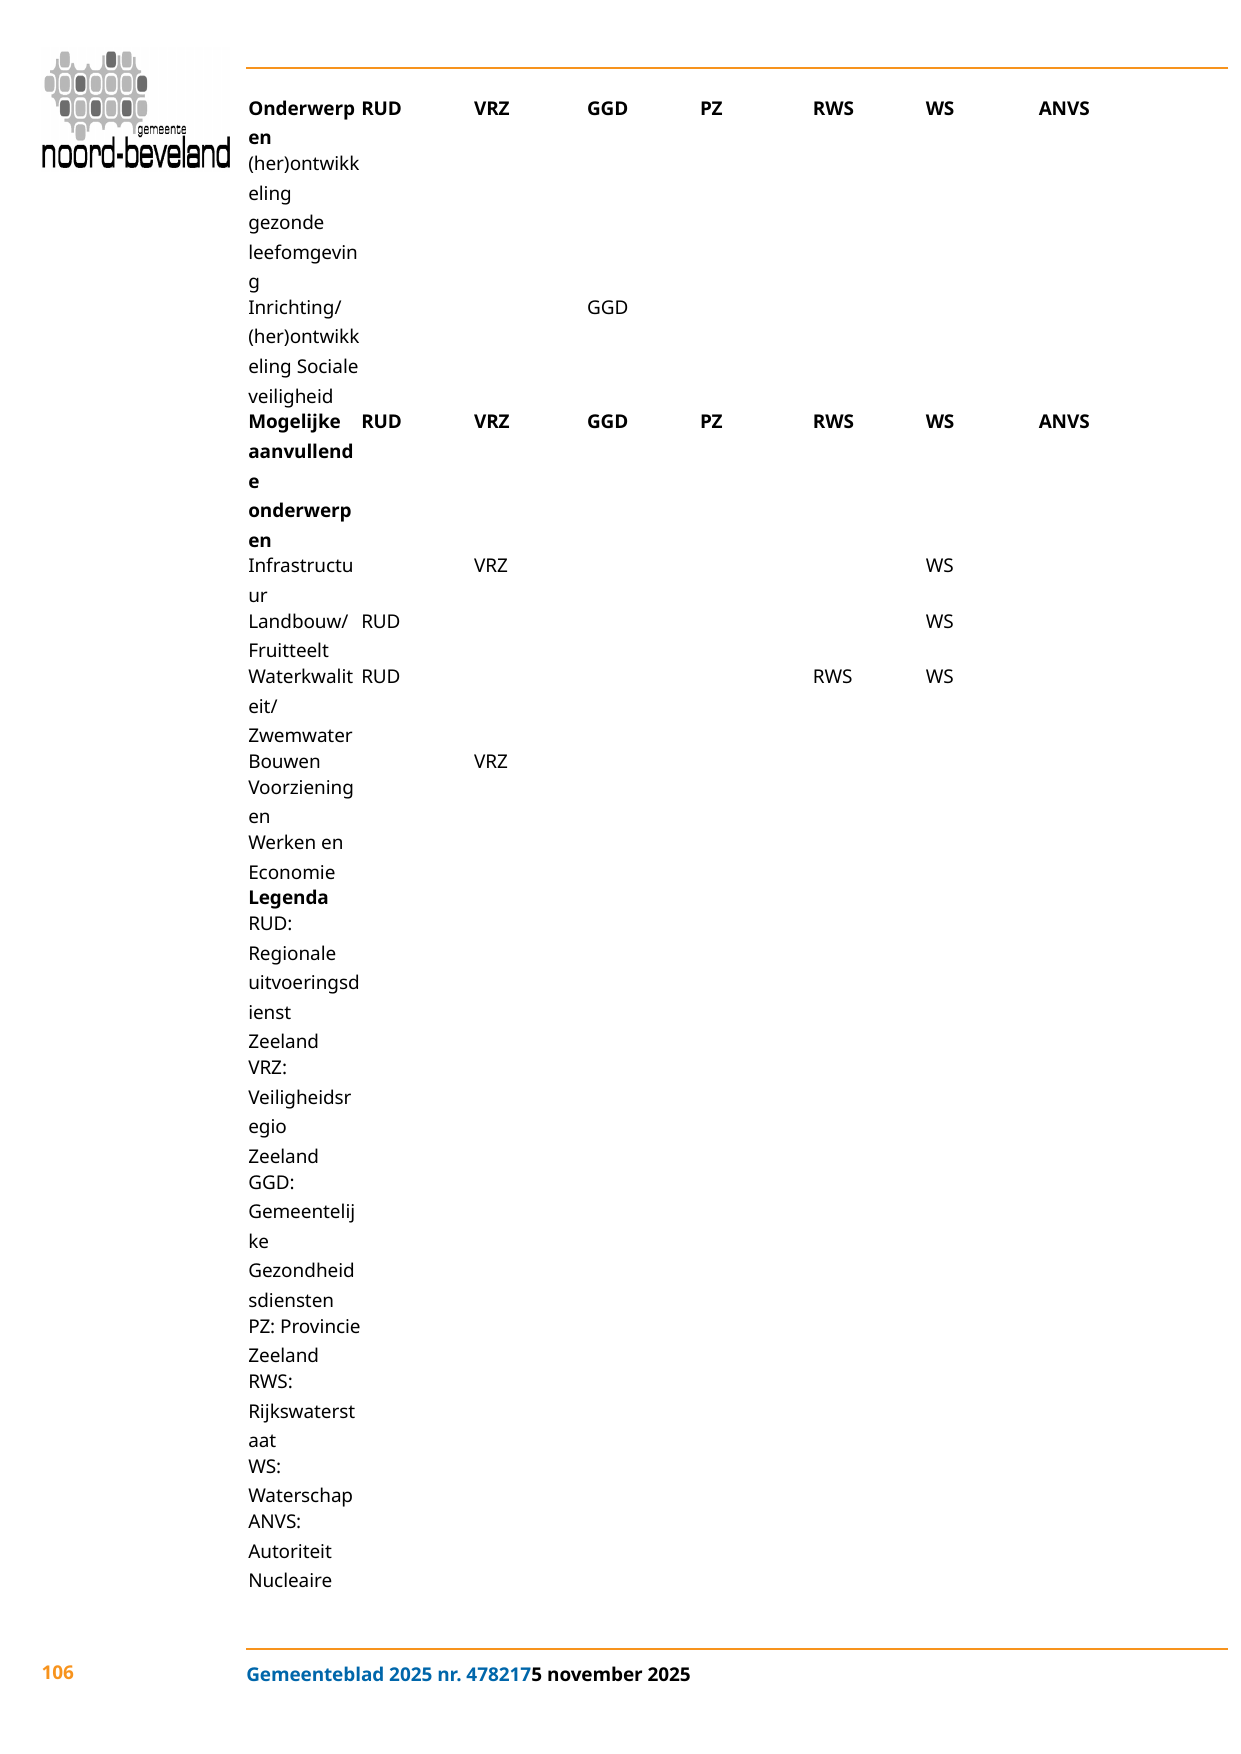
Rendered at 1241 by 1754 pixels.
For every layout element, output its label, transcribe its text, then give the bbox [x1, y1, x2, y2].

table_cell [700, 150, 813, 294]
table_cell ANVS [1039, 409, 1152, 553]
table_cell WS [926, 608, 1038, 663]
table_cell [474, 663, 587, 748]
table_cell [813, 294, 926, 409]
table_cell [700, 748, 813, 774]
table_cell [813, 608, 926, 663]
table_cell [813, 910, 926, 1054]
table_cell [926, 885, 1038, 910]
table_cell [361, 1169, 474, 1313]
table_cell [474, 1169, 587, 1313]
table_header Onderwerpen [248, 95, 361, 150]
table_cell [587, 1054, 700, 1169]
table_cell [1039, 1054, 1152, 1169]
table_cell WS: Waterschap [248, 1453, 361, 1508]
table_cell [813, 885, 926, 910]
table_cell [361, 1509, 474, 1593]
table_cell [700, 608, 813, 663]
table_cell [700, 553, 813, 608]
table_cell Inrichting/(her)ontwikkeling Sociale veiligheid [248, 294, 361, 409]
table_cell [813, 1313, 926, 1368]
table_cell [474, 885, 587, 910]
table_cell [474, 294, 587, 409]
table_cell [926, 1169, 1038, 1313]
table_cell Waterkwaliteit/Zwemwater [248, 663, 361, 748]
table_cell RUD [361, 663, 474, 748]
table_cell [1039, 1313, 1152, 1368]
table_cell [474, 774, 587, 829]
table_cell [926, 829, 1038, 884]
table_cell [587, 608, 700, 663]
table_cell [1039, 774, 1152, 829]
table_cell [587, 1509, 700, 1593]
table_cell [813, 1453, 926, 1508]
table_cell [1039, 150, 1152, 294]
table_header WS [926, 95, 1038, 150]
table_cell RUD: Regionale uitvoeringsdienst Zeeland [248, 910, 361, 1054]
table_cell [926, 150, 1038, 294]
table_cell [813, 553, 926, 608]
table_cell [587, 774, 700, 829]
table_cell [474, 910, 587, 1054]
table_cell [474, 1313, 587, 1368]
table_cell [361, 1054, 474, 1169]
table_cell VRZ [474, 409, 587, 553]
table_cell WS [926, 663, 1038, 748]
table_cell [926, 1453, 1038, 1508]
picture [41, 47, 231, 172]
table_cell [700, 663, 813, 748]
table_cell [587, 150, 700, 294]
table_cell Voorzieningen [248, 774, 361, 829]
table_cell [926, 748, 1038, 774]
table_cell RWS [813, 409, 926, 553]
table_cell VRZ [474, 553, 587, 608]
table_cell ANVS: Autoriteit Nucleaire [248, 1509, 361, 1593]
table_cell (her)ontwikkeling gezonde leefomgeving [248, 150, 361, 294]
table_cell [700, 1313, 813, 1368]
table_cell VRZ [474, 748, 587, 774]
table_cell [926, 1509, 1038, 1593]
table_cell [587, 1313, 700, 1368]
table_cell Landbouw/Fruitteelt [248, 608, 361, 663]
table_cell [587, 1368, 700, 1453]
table_cell [813, 150, 926, 294]
table_cell [474, 829, 587, 884]
table_cell [1039, 748, 1152, 774]
table_cell [1039, 553, 1152, 608]
table_cell [1039, 294, 1152, 409]
table_cell [700, 1054, 813, 1169]
table_cell [700, 1368, 813, 1453]
table_cell [926, 294, 1038, 409]
table_cell [587, 748, 700, 774]
table_cell [813, 774, 926, 829]
table_cell [700, 1169, 813, 1313]
table_cell PZ [700, 409, 813, 553]
table_cell [361, 1368, 474, 1453]
table_cell GGD: Gemeentelijke Gezondheidsdiensten [248, 1169, 361, 1313]
table_cell [1039, 829, 1152, 884]
table_cell RWS: Rijkswaterstaat [248, 1368, 361, 1453]
table_cell [700, 294, 813, 409]
table_cell Legenda [248, 885, 361, 910]
table_cell [700, 774, 813, 829]
table_cell [587, 829, 700, 884]
table_cell [361, 829, 474, 884]
table_cell [813, 829, 926, 884]
table_cell [926, 1054, 1038, 1169]
table_cell [1039, 1368, 1152, 1453]
table_cell [361, 910, 474, 1054]
table_cell GGD [587, 409, 700, 553]
table_cell [813, 1169, 926, 1313]
table_cell [926, 1313, 1038, 1368]
table_cell [813, 1368, 926, 1453]
table_cell [1039, 910, 1152, 1054]
table_cell RUD [361, 409, 474, 553]
table_cell [926, 1368, 1038, 1453]
table_cell RUD [361, 608, 474, 663]
table_header RWS [813, 95, 926, 150]
table_cell [587, 885, 700, 910]
table_cell [587, 1453, 700, 1508]
table_cell [813, 1054, 926, 1169]
table_cell [474, 608, 587, 663]
table_cell [700, 910, 813, 1054]
table_cell [1039, 663, 1152, 748]
table_cell GGD [587, 294, 700, 409]
table_header PZ [700, 95, 813, 150]
table_cell [361, 1453, 474, 1508]
table_cell [587, 663, 700, 748]
table_header VRZ [474, 95, 587, 150]
table_cell [813, 748, 926, 774]
table_cell [361, 774, 474, 829]
table_cell [587, 553, 700, 608]
table_cell [700, 885, 813, 910]
table_cell [587, 910, 700, 1054]
table_cell [926, 774, 1038, 829]
table_cell Mogelijke aanvullende onderwerpen [248, 409, 361, 553]
table_cell [700, 829, 813, 884]
table_cell [1039, 1169, 1152, 1313]
table_cell PZ: Provincie Zeeland [248, 1313, 361, 1368]
table_cell RWS [813, 663, 926, 748]
table_cell [1039, 1509, 1152, 1593]
table_cell [474, 1509, 587, 1593]
table_cell [474, 1368, 587, 1453]
table_header GGD [587, 95, 700, 150]
table_cell [700, 1453, 813, 1508]
table_cell [587, 1169, 700, 1313]
table_cell [361, 1313, 474, 1368]
table_cell [1039, 608, 1152, 663]
table_header ANVS [1039, 95, 1152, 150]
table_cell [813, 1509, 926, 1593]
table_cell [1039, 885, 1152, 910]
table_cell Werken en Economie [248, 829, 361, 884]
table_cell [1039, 1453, 1152, 1508]
table_cell [474, 150, 587, 294]
table_cell WS [926, 553, 1038, 608]
table_cell [926, 910, 1038, 1054]
table_cell Bouwen [248, 748, 361, 774]
table_cell VRZ: Veiligheidsregio Zeeland [248, 1054, 361, 1169]
table_cell [361, 885, 474, 910]
table_cell [361, 294, 474, 409]
table_cell [361, 150, 474, 294]
table_cell [361, 553, 474, 608]
table_cell Infrastructuur [248, 553, 361, 608]
table_cell WS [926, 409, 1038, 553]
table_cell [474, 1054, 587, 1169]
table_cell [700, 1509, 813, 1593]
table_header RUD [361, 95, 474, 150]
table_cell [474, 1453, 587, 1508]
table_cell [361, 748, 474, 774]
